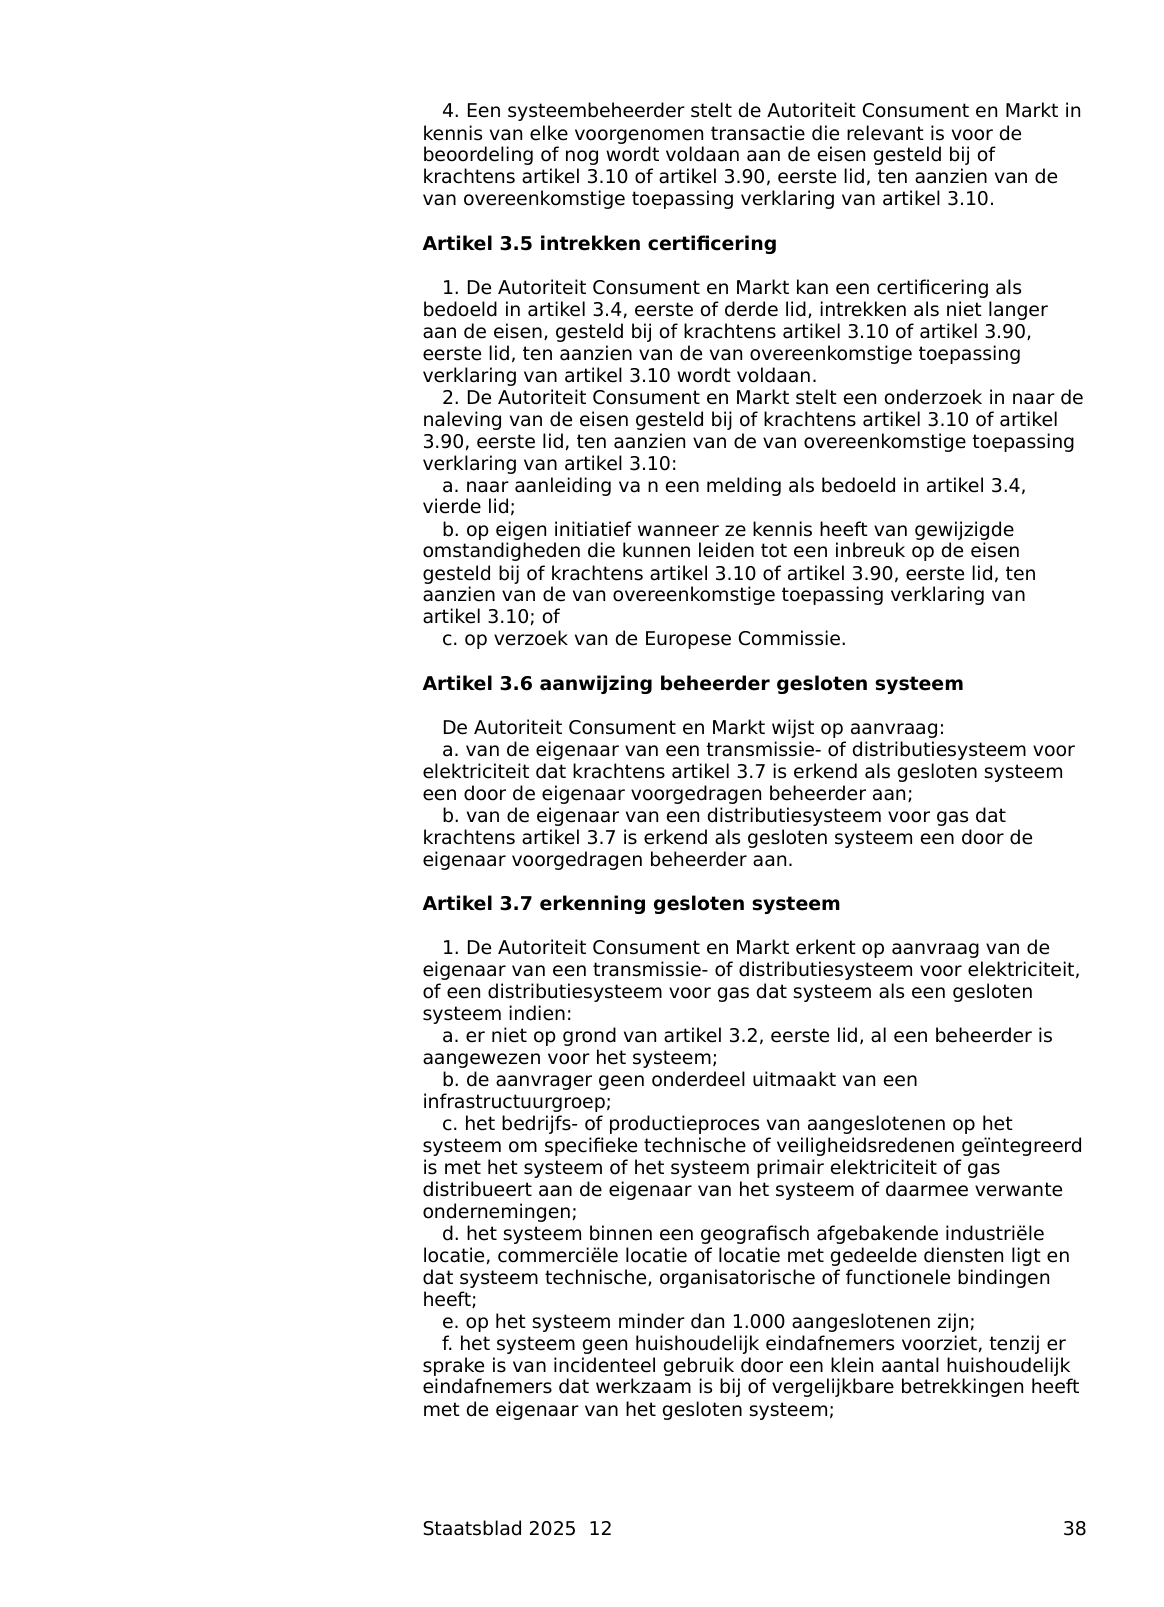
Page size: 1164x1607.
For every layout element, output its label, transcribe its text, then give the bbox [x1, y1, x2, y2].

subtitle Artikel 3.7 erkenning gesloten systeem [422, 893, 1087, 915]
text b. van de eigenaar van een distributiesysteem voor gas dat krachtens artikel 3.7 is erkend als gesloten systeem een door de eigenaar voorgedragen beheerder aan. [422, 804, 1087, 871]
text f. het systeem geen huishoudelijk eindafnemers voorziet, tenzij er sprake is van incidenteel gebruik door een klein aantal huishoudelijk eindafnemers dat werkzaam is bij of vergelijkbare betrekkingen heeft met de eigenaar van het gesloten systeem; [422, 1332, 1087, 1420]
text 1. De Autoriteit Consument en Markt erkent op aanvraag van de eigenaar van een transmissie- of distributiesysteem voor elektriciteit, of een distributiesysteem voor gas dat systeem als een gesloten systeem indien: [422, 937, 1087, 1025]
subtitle Artikel 3.6 aanwijzing beheerder gesloten systeem [422, 672, 1087, 694]
text c. op verzoek van de Europese Commissie. [422, 628, 1087, 650]
text a. er niet op grond van artikel 3.2, eerste lid, al een beheerder is aangewezen voor het systeem; [422, 1025, 1087, 1069]
text b. op eigen initiatief wanneer ze kennis heeft van gewijzigde omstandigheden die kunnen leiden tot een inbreuk op de eisen gesteld bij of krachtens artikel 3.10 of artikel 3.90, eerste lid, ten aanzien van de van overeenkomstige toepassing verklaring van artikel 3.10; of [422, 518, 1087, 628]
text c. het bedrijfs- of productieproces van aangeslotenen op het systeem om specifieke technische of veiligheidsredenen geïntegreerd is met het systeem of het systeem primair elektriciteit of gas distribueert aan de eigenaar van het systeem of daarmee verwante ondernemingen; [422, 1113, 1087, 1223]
text e. op het systeem minder dan 1.000 aangeslotenen zijn; [422, 1311, 1087, 1332]
text De Autoriteit Consument en Markt wijst op aanvraag: [422, 717, 1087, 739]
text a. van de eigenaar van een transmissie- of distributiesysteem voor elektriciteit dat krachtens artikel 3.7 is erkend als gesloten systeem een door de eigenaar voorgedragen beheerder aan; [422, 739, 1087, 804]
subtitle Artikel 3.5 intrekken certificering [422, 232, 1087, 254]
text 2. De Autoriteit Consument en Markt stelt een onderzoek in naar de naleving van de eisen gesteld bij of krachtens artikel 3.10 of artikel 3.90, eerste lid, ten aanzien van de van overeenkomstige toepassing verklaring van artikel 3.10: [422, 387, 1087, 474]
text d. het systeem binnen een geografisch afgebakende industriële locatie, commerciële locatie of locatie met gedeelde diensten ligt en dat systeem technische, organisatorische of functionele bindingen heeft; [422, 1223, 1087, 1311]
text 1. De Autoriteit Consument en Markt kan een certificering als bedoeld in artikel 3.4, eerste of derde lid, intrekken als niet langer aan de eisen, gesteld bij of krachtens artikel 3.10 of artikel 3.90, eerste lid, ten aanzien van de van overeenkomstige toepassing verklaring van artikel 3.10 wordt voldaan. [422, 277, 1087, 387]
text 4. Een systeembeheerder stelt de Autoriteit Consument en Markt in kennis van elke voorgenomen transactie die relevant is voor de beoordeling of nog wordt voldaan aan de eisen gesteld bij of krachtens artikel 3.10 of artikel 3.90, eerste lid, ten aanzien van de van overeenkomstige toepassing verklaring van artikel 3.10. [422, 100, 1087, 210]
text a. naar aanleiding va n een melding als bedoeld in artikel 3.4, vierde lid; [422, 474, 1087, 518]
text b. de aanvrager geen onderdeel uitmaakt van een infrastructuurgroep; [422, 1069, 1087, 1113]
